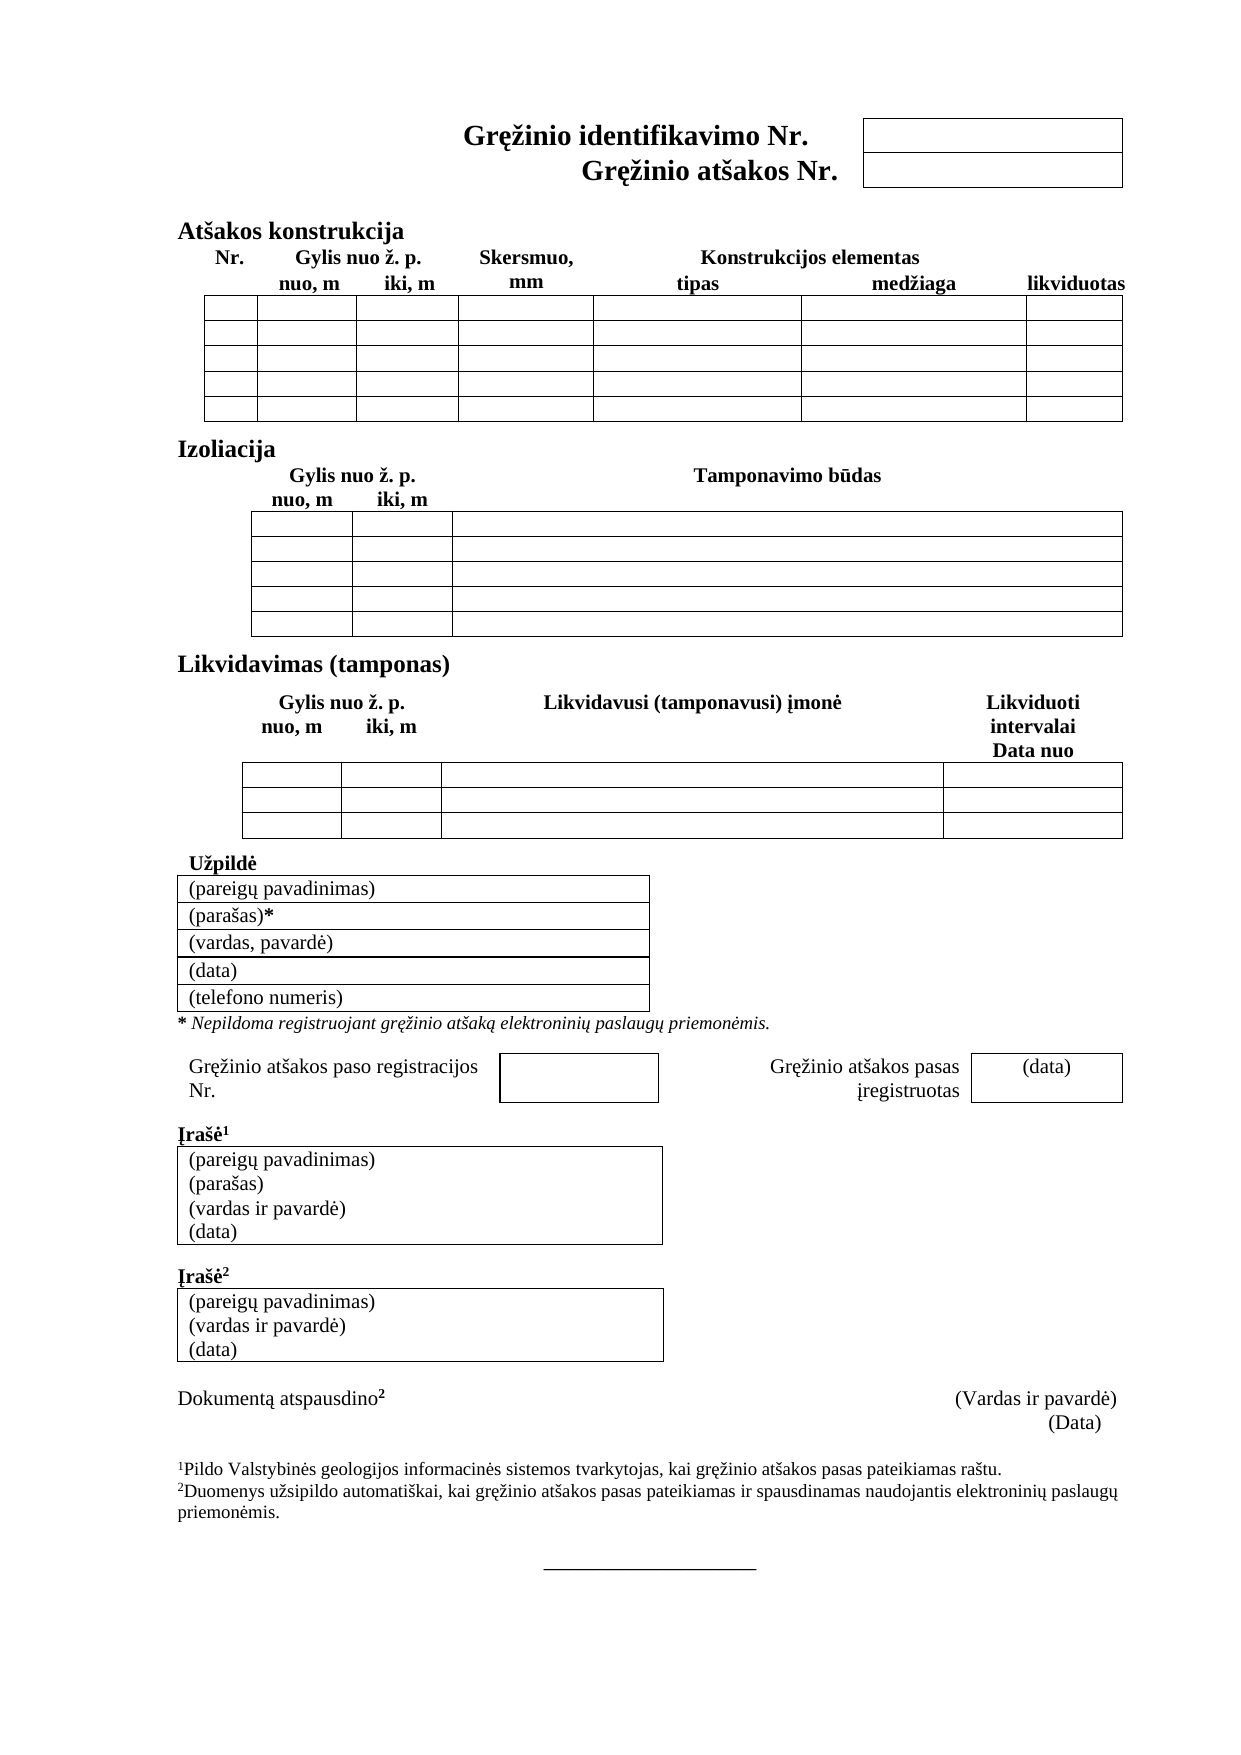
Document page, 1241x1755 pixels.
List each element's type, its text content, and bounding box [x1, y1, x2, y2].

table_cell [442, 763, 943, 787]
table_cell [453, 562, 1122, 586]
table_cell [353, 537, 452, 561]
table_cell [353, 587, 452, 611]
table_cell [342, 788, 441, 812]
table_cell [342, 763, 441, 787]
table_header [1026, 245, 1122, 270]
table_header Gylis nuo ž. p. [258, 245, 459, 270]
table_cell [177, 536, 251, 561]
table_header Gylis nuo ž. p. [242, 690, 441, 714]
table_cell [459, 296, 593, 320]
table_cell nuo, m [258, 270, 361, 295]
table_cell [357, 397, 458, 421]
text Įrašė2 [177, 1264, 1122, 1288]
table_cell (data) [178, 958, 649, 984]
table_cell (pareigų pavadinimas) [178, 876, 649, 902]
table_cell [664, 1313, 1122, 1361]
table_cell [650, 902, 1122, 929]
table_cell [357, 372, 458, 396]
table_cell [594, 346, 801, 371]
table_cell (parašas) [178, 1171, 662, 1195]
table_header Tamponavimo būdas [453, 463, 1122, 511]
table_cell (vardas ir pavardė) (data) [178, 1313, 663, 1361]
table_header [650, 850, 1122, 874]
text * Nepildoma registruojant gręžinio atšaką elektroninių paslaugų priemonėmis. [177, 1012, 1122, 1034]
table_cell [802, 372, 1026, 396]
table_header Likviduoti intervalai Data nuo [944, 690, 1122, 762]
table_header Likvidavusi (tamponavusi) įmonė [441, 690, 944, 762]
table_cell [177, 762, 242, 787]
table_cell [459, 372, 593, 396]
table_cell likviduotas [1026, 270, 1122, 295]
table_cell [453, 512, 1122, 536]
table_cell [663, 1195, 1122, 1219]
table_cell [459, 346, 593, 371]
table_cell iki, m [341, 714, 441, 762]
table_cell [205, 397, 257, 421]
table_header Nr. [205, 245, 258, 295]
table_cell [177, 812, 242, 837]
table_cell [802, 321, 1026, 345]
table_cell [258, 346, 356, 371]
table_cell [459, 321, 593, 345]
table_cell [252, 537, 352, 561]
table_header (data) [972, 1054, 1122, 1102]
table_cell [650, 956, 1122, 984]
table_cell [944, 813, 1122, 837]
table_cell [243, 813, 341, 837]
table_cell [205, 346, 257, 371]
table_cell [453, 612, 1122, 636]
table_cell [663, 1220, 1122, 1243]
table_header (pareigų pavadinimas) [178, 1289, 663, 1313]
table_cell nuo, m [252, 487, 352, 511]
table_cell [177, 345, 204, 371]
table_cell [177, 270, 205, 295]
table_cell [357, 321, 458, 345]
table_cell [357, 346, 458, 371]
table_cell nuo, m [242, 714, 341, 762]
table_cell [252, 562, 352, 586]
text 2Duomenys užsipildo automatiškai, kai gręžinio atšakos pasas pateikiamas ir spausdinamas naudojantis elektroninių paslaugų priemonėmis. [177, 1480, 1122, 1523]
table_cell [1027, 397, 1122, 421]
table_cell [243, 788, 341, 812]
table_header Gylis nuo ž. p. [252, 463, 452, 487]
table_cell [1027, 346, 1122, 371]
text 1Pildo Valstybinės geologijos informacinės sistemos tvarkytojas, kai gręžinio atšakos pasas pateikiamas raštu. [177, 1458, 1122, 1480]
table_cell [1027, 321, 1122, 345]
table_header Gręžinio atšakos pasas įregistruotas [659, 1053, 971, 1102]
text _________________ [177, 1544, 1122, 1573]
table_header [664, 1288, 1122, 1313]
table_cell [205, 372, 257, 396]
table_cell [177, 561, 251, 586]
table_cell [453, 587, 1122, 611]
table_cell (vardas ir pavardė) [178, 1195, 662, 1219]
table_header [177, 690, 242, 762]
table_header (pareigų pavadinimas) [178, 1147, 662, 1171]
table_header [501, 1054, 658, 1102]
table_cell [177, 586, 251, 611]
table_cell iki, m [361, 270, 459, 295]
table_cell [442, 788, 943, 812]
table_cell [802, 397, 1026, 421]
table_cell (data) [178, 1220, 662, 1243]
text Dokumentą atspausdino2 (Vardas ir pavardė) [177, 1386, 1133, 1410]
table_header [177, 245, 205, 270]
table_cell [663, 1171, 1122, 1195]
table_cell [1027, 372, 1122, 396]
table_header Konstrukcijos elementas [594, 245, 1026, 270]
table_cell [252, 587, 352, 611]
table_cell [258, 296, 356, 320]
table_cell [177, 611, 251, 636]
table_cell [252, 512, 352, 536]
table_cell tipas [594, 270, 802, 295]
table_cell [342, 813, 441, 837]
table_cell [650, 984, 1122, 1011]
table_cell medžiaga [802, 270, 1026, 295]
table_cell iki, m [352, 487, 452, 511]
table_cell [258, 397, 356, 421]
table_cell [802, 346, 1026, 371]
table_cell [353, 562, 452, 586]
table_cell [353, 512, 452, 536]
text (Data) [177, 1410, 1133, 1434]
table_header Skersmuo, mm [459, 245, 594, 295]
table_header Užpildė [177, 850, 649, 874]
text Izoliacija [177, 434, 1122, 462]
table_cell [177, 396, 204, 421]
table_cell [252, 612, 352, 636]
table_cell [594, 372, 801, 396]
table_cell [177, 787, 242, 812]
table_cell [650, 875, 1122, 902]
table_cell [650, 929, 1122, 956]
table_cell [177, 511, 251, 536]
table_cell [177, 295, 204, 320]
table_cell [459, 397, 593, 421]
table_cell [243, 763, 341, 787]
table_cell Gręžinio atšakos Nr. [177, 152, 863, 187]
table_cell [594, 397, 801, 421]
table_cell (vardas, pavardė) [178, 930, 649, 956]
table_cell [357, 296, 458, 320]
table_cell [205, 321, 257, 345]
table_cell [353, 612, 452, 636]
table_header [663, 1146, 1122, 1171]
table_cell [442, 813, 943, 837]
table_cell (telefono numeris) [178, 985, 649, 1011]
table_header Gręžinio atšakos paso registracijos Nr. [177, 1053, 499, 1102]
table_cell [1027, 296, 1122, 320]
table_header [864, 119, 1122, 152]
table_cell (parašas)* [178, 903, 649, 929]
text Įrašė1 [177, 1122, 1122, 1146]
table_cell [944, 788, 1122, 812]
text Atšakos konstrukcija [177, 216, 1122, 245]
table_cell [205, 296, 257, 320]
table_header Gręžinio identifikavimo Nr. [177, 118, 863, 152]
table_cell [177, 320, 204, 345]
table_cell [944, 763, 1122, 787]
table_cell [594, 296, 801, 320]
table_cell [177, 371, 204, 396]
table_cell [453, 537, 1122, 561]
table_cell [802, 296, 1026, 320]
text Likvidavimas (tamponas) [177, 649, 1122, 678]
table_cell [594, 321, 801, 345]
table_header [177, 463, 252, 511]
table_cell [864, 153, 1122, 187]
table_cell [258, 372, 356, 396]
table_cell [258, 321, 356, 345]
